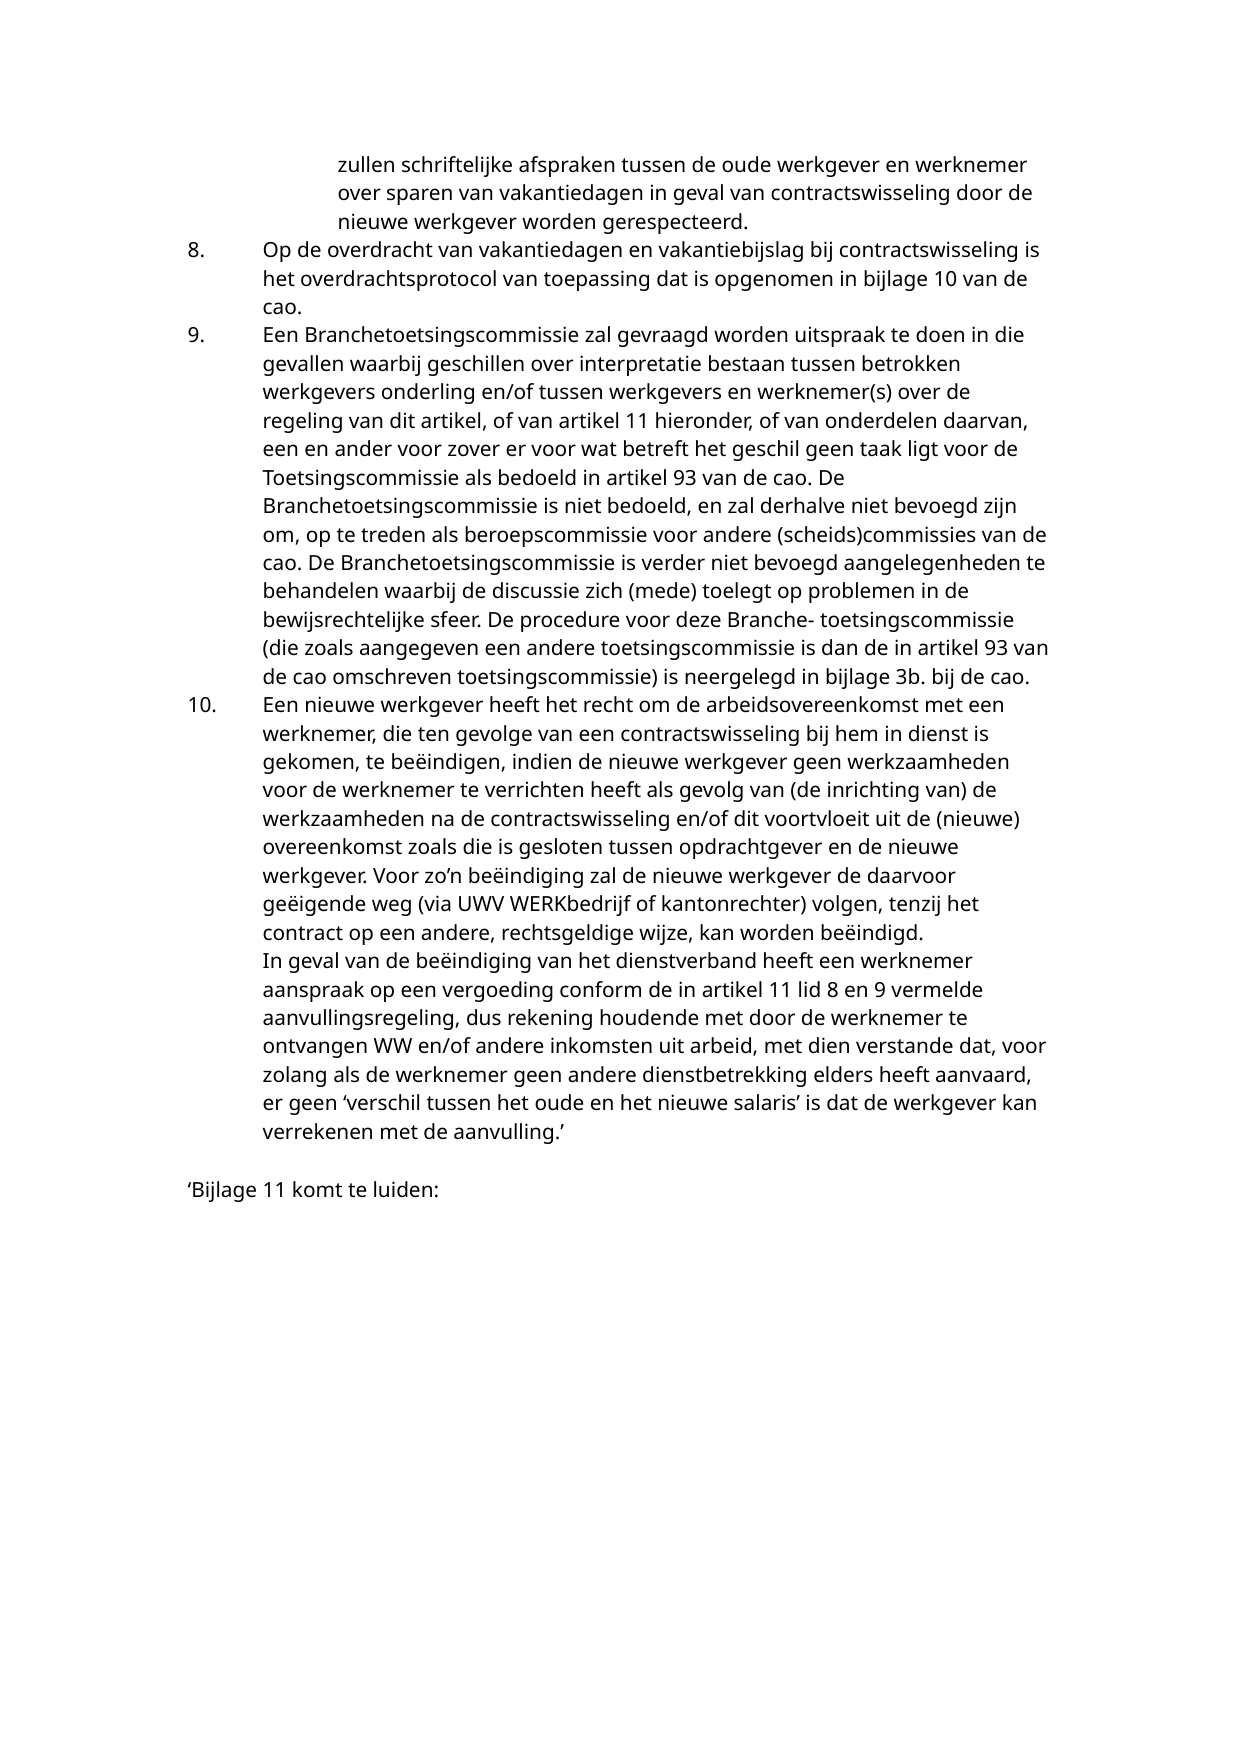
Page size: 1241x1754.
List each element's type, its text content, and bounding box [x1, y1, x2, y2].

list In geval van de beëindiging van het dienstverband heeft een werknemer aanspraak op een vergoeding conform de in artikel 11 lid 8 en 9 vermelde aanvullingsregeling, dus rekening houdende met door de werknemer te ontvangen WW en/of andere inkomsten uit arbeid, met dien verstande dat, voor zolang als de werknemer geen andere dienstbetrekking elders heeft aanvaard, er geen ‘verschil tussen het oude en het nieuwe salaris’ is dat de werkgever kan verrekenen met de aanvulling.’ [187, 946, 1053, 1145]
list Een Branchetoetsingscommissie zal gevraagd worden uitspraak te doen in die gevallen waarbij geschillen over interpretatie bestaan tussen betrokken werkgevers onderling en/of tussen werkgevers en werknemer(s) over de regeling van dit artikel, of van artikel 11 hieronder, of van onderdelen daarvan, een en ander voor zover er voor wat betreft het geschil geen taak ligt voor de Toetsingscommissie als bedoeld in artikel 93 van de cao. De Branchetoetsingscommissie is niet bedoeld, en zal derhalve niet bevoegd zijn om, op te treden als beroepscommissie voor andere (scheids)commissies van de cao. De Branchetoetsingscommissie is verder niet bevoegd aangelegenheden te behandelen waarbij de discussie zich (mede) toelegt op problemen in de bewijsrechtelijke sfeer. De procedure voor deze Branche- toetsingscommissie (die zoals aangegeven een andere toetsingscommissie is dan de in artikel 93 van de cao omschreven toetsingscommissie) is neergelegd in bijlage 3b. bij de cao. [187, 321, 1053, 690]
list zullen schriftelijke afspraken tussen de oude werkgever en werknemer over sparen van vakantiedagen in geval van contractswisseling door de nieuwe werkgever worden gerespecteerd. [262, 150, 1053, 235]
text ‘Bijlage 11 komt te luiden: [187, 1175, 1053, 1204]
list Een nieuwe werkgever heeft het recht om de arbeidsovereenkomst met een werknemer, die ten gevolge van een contractswisseling bij hem in dienst is gekomen, te beëindigen, indien de nieuwe werkgever geen werkzaamheden voor de werknemer te verrichten heeft als gevolg van (de inrichting van) de werkzaamheden na de contractswisseling en/of dit voortvloeit uit de (nieuwe) overeenkomst zoals die is gesloten tussen opdrachtgever en de nieuwe werkgever. Voor zo’n beëindiging zal de nieuwe werkgever de daarvoor geëigende weg (via UWV WERKbedrijf of kantonrechter) volgen, tenzij het contract op een andere, rechtsgeldige wijze, kan worden beëindigd. [187, 690, 1053, 946]
list Op de overdracht van vakantiedagen en vakantiebijslag bij contractswisseling is het overdrachtsprotocol van toepassing dat is opgenomen in bijlage 10 van de cao. [187, 235, 1053, 321]
